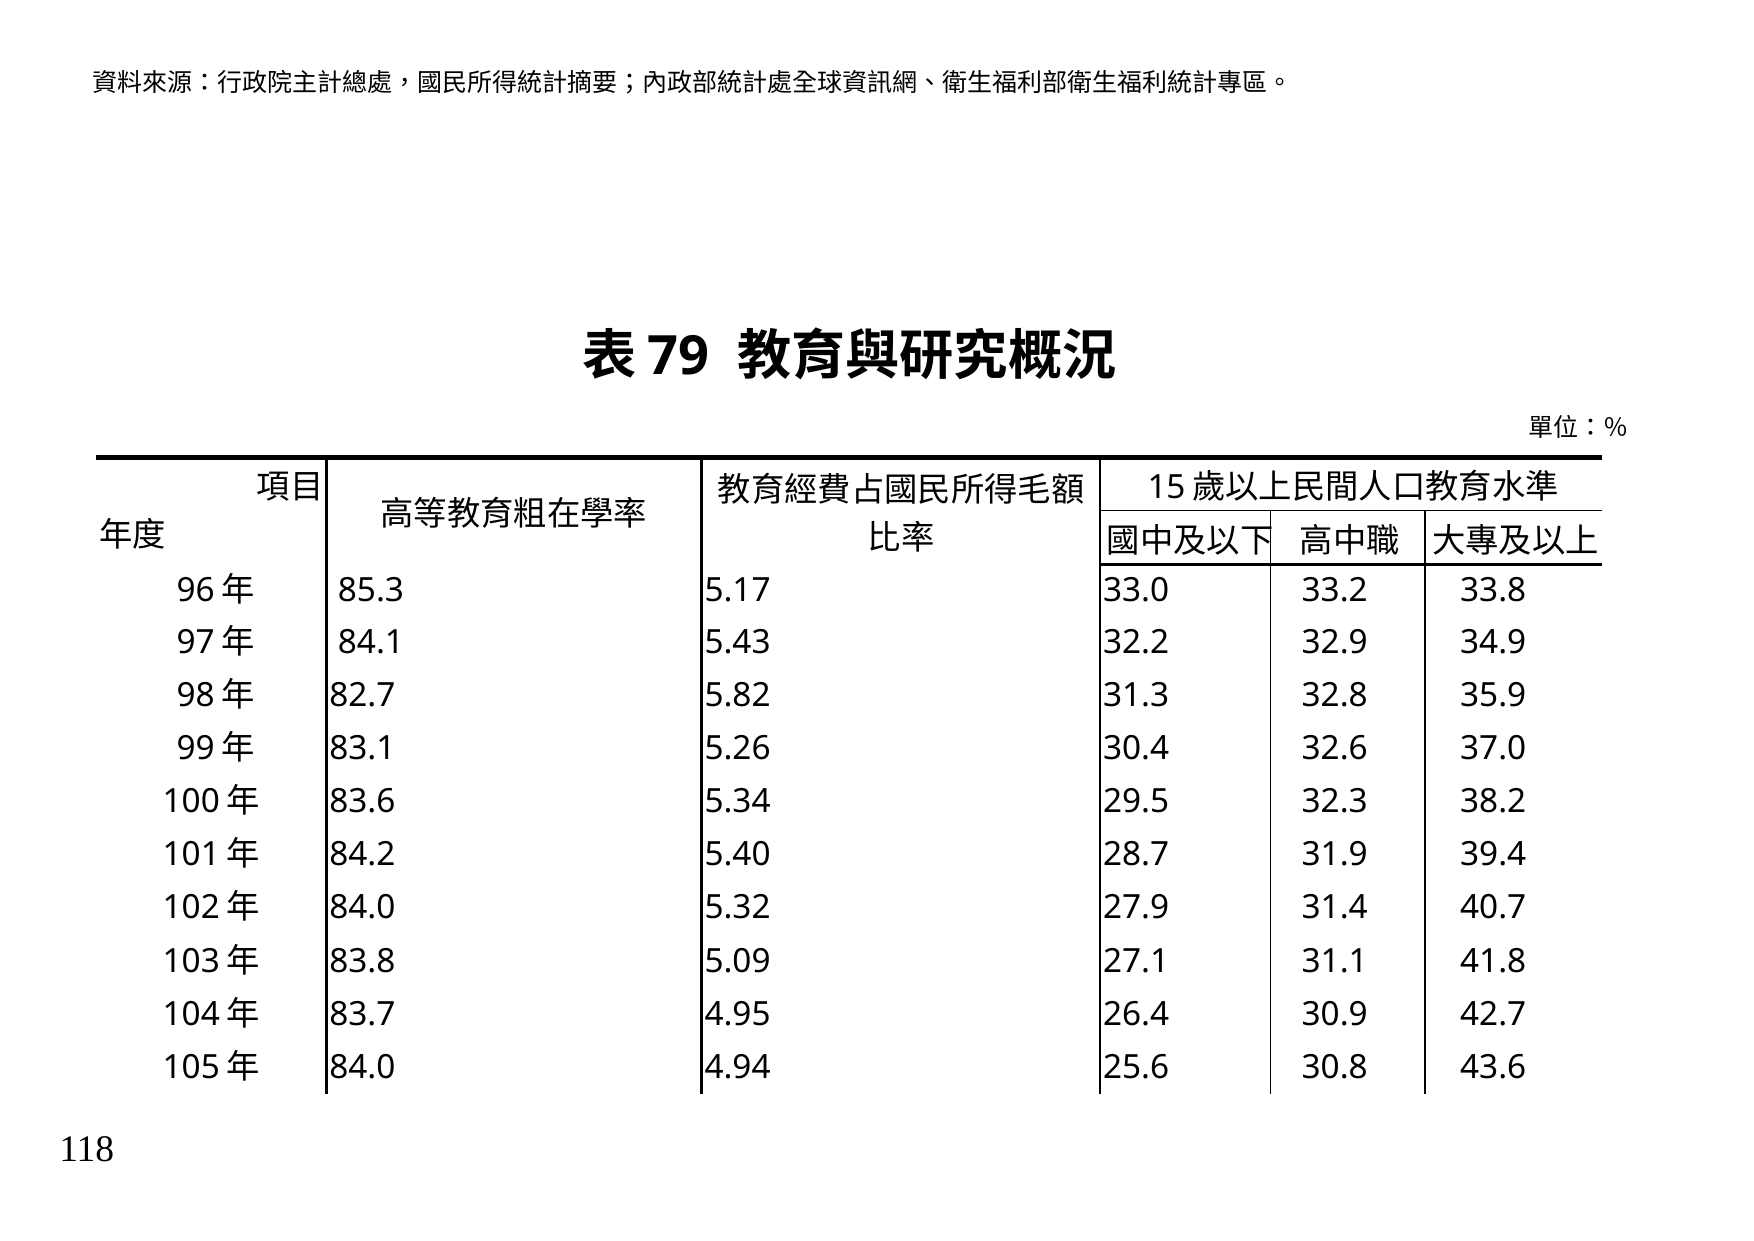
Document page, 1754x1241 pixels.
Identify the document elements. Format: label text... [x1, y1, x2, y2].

table_cell 27.9 [1101, 881, 1270, 934]
table_cell 84.0 [328, 1041, 700, 1094]
table_cell 96年 [96, 563, 325, 616]
table_cell 103年 [96, 934, 325, 987]
table_cell 31.4 [1271, 881, 1424, 934]
table_cell 31.9 [1271, 828, 1424, 881]
table_cell 26.4 [1101, 988, 1270, 1041]
text 資料來源：行政院主計總處，國民所得統計摘要；內政部統計處全球資訊網、衛生福利部衛生福利統計專區。 [59, 62, 1639, 99]
table_cell 33.8 [1426, 566, 1602, 616]
table_cell 5.34 [703, 775, 1099, 828]
table_cell 5.32 [703, 881, 1099, 934]
table_cell 98年 [96, 669, 325, 722]
table_cell 37.0 [1426, 722, 1602, 775]
table_cell 35.9 [1426, 669, 1602, 722]
table_cell 102年 [96, 881, 325, 934]
table_cell 40.7 [1426, 881, 1602, 934]
table_cell 30.9 [1271, 988, 1424, 1041]
table_cell 25.6 [1101, 1041, 1270, 1094]
table_header 教育經費占國民所得毛額比率 [703, 460, 1099, 562]
table_cell 5.09 [703, 934, 1099, 987]
table_cell 5.82 [703, 669, 1099, 722]
table_cell 105年 [96, 1041, 325, 1094]
table_cell 32.9 [1271, 616, 1424, 669]
table_cell 104年 [96, 988, 325, 1041]
text 單位：％ [59, 407, 1628, 443]
table_cell 99年 [96, 722, 325, 775]
table_cell 33.2 [1271, 566, 1424, 616]
table_cell 29.5 [1101, 775, 1270, 828]
table_cell 32.6 [1271, 722, 1424, 775]
table_cell 5.43 [703, 616, 1099, 669]
table_header 項目 年度 [96, 460, 325, 562]
table_cell 30.4 [1101, 722, 1270, 775]
table_cell 34.9 [1426, 616, 1602, 669]
table_cell 100年 [96, 775, 325, 828]
table_cell 31.1 [1271, 934, 1424, 987]
table_cell 83.7 [328, 988, 700, 1041]
table_cell 32.8 [1271, 669, 1424, 722]
table_cell 32.3 [1271, 775, 1424, 828]
table_cell 83.1 [328, 722, 700, 775]
table_cell 101年 [96, 828, 325, 881]
table_cell 42.7 [1426, 988, 1602, 1041]
table_cell 國中及以下 [1101, 511, 1270, 562]
table_cell 84.1 [328, 616, 700, 669]
subtitle 表79 教育與研究概況 [59, 295, 1639, 407]
table_cell 83.8 [328, 934, 700, 987]
table_cell 82.7 [328, 669, 700, 722]
table_cell 30.8 [1271, 1041, 1424, 1094]
table_cell 31.3 [1101, 669, 1270, 722]
table_cell 32.2 [1101, 616, 1270, 669]
table_cell 85.3 [328, 563, 700, 616]
table_cell 5.40 [703, 828, 1099, 881]
table_cell 84.0 [328, 881, 700, 934]
table_cell 5.26 [703, 722, 1099, 775]
table_header 高等教育粗在學率 [328, 460, 700, 562]
table_cell 84.2 [328, 828, 700, 881]
table_cell 38.2 [1426, 775, 1602, 828]
table_cell 41.8 [1426, 934, 1602, 987]
table_cell 28.7 [1101, 828, 1270, 881]
table_cell 4.94 [703, 1041, 1099, 1094]
table_header 15歲以上民間人口教育水準 [1101, 460, 1602, 509]
table_cell 5.17 [703, 563, 1099, 616]
table_cell 33.0 [1101, 566, 1270, 616]
table_cell 97年 [96, 616, 325, 669]
table_cell 大專及以上 [1426, 511, 1602, 562]
table_cell 39.4 [1426, 828, 1602, 881]
table_cell 43.6 [1426, 1041, 1602, 1094]
table_cell 4.95 [703, 988, 1099, 1041]
table_cell 27.1 [1101, 934, 1270, 987]
table_cell 83.6 [328, 775, 700, 828]
table_cell 高中職 [1271, 511, 1424, 562]
